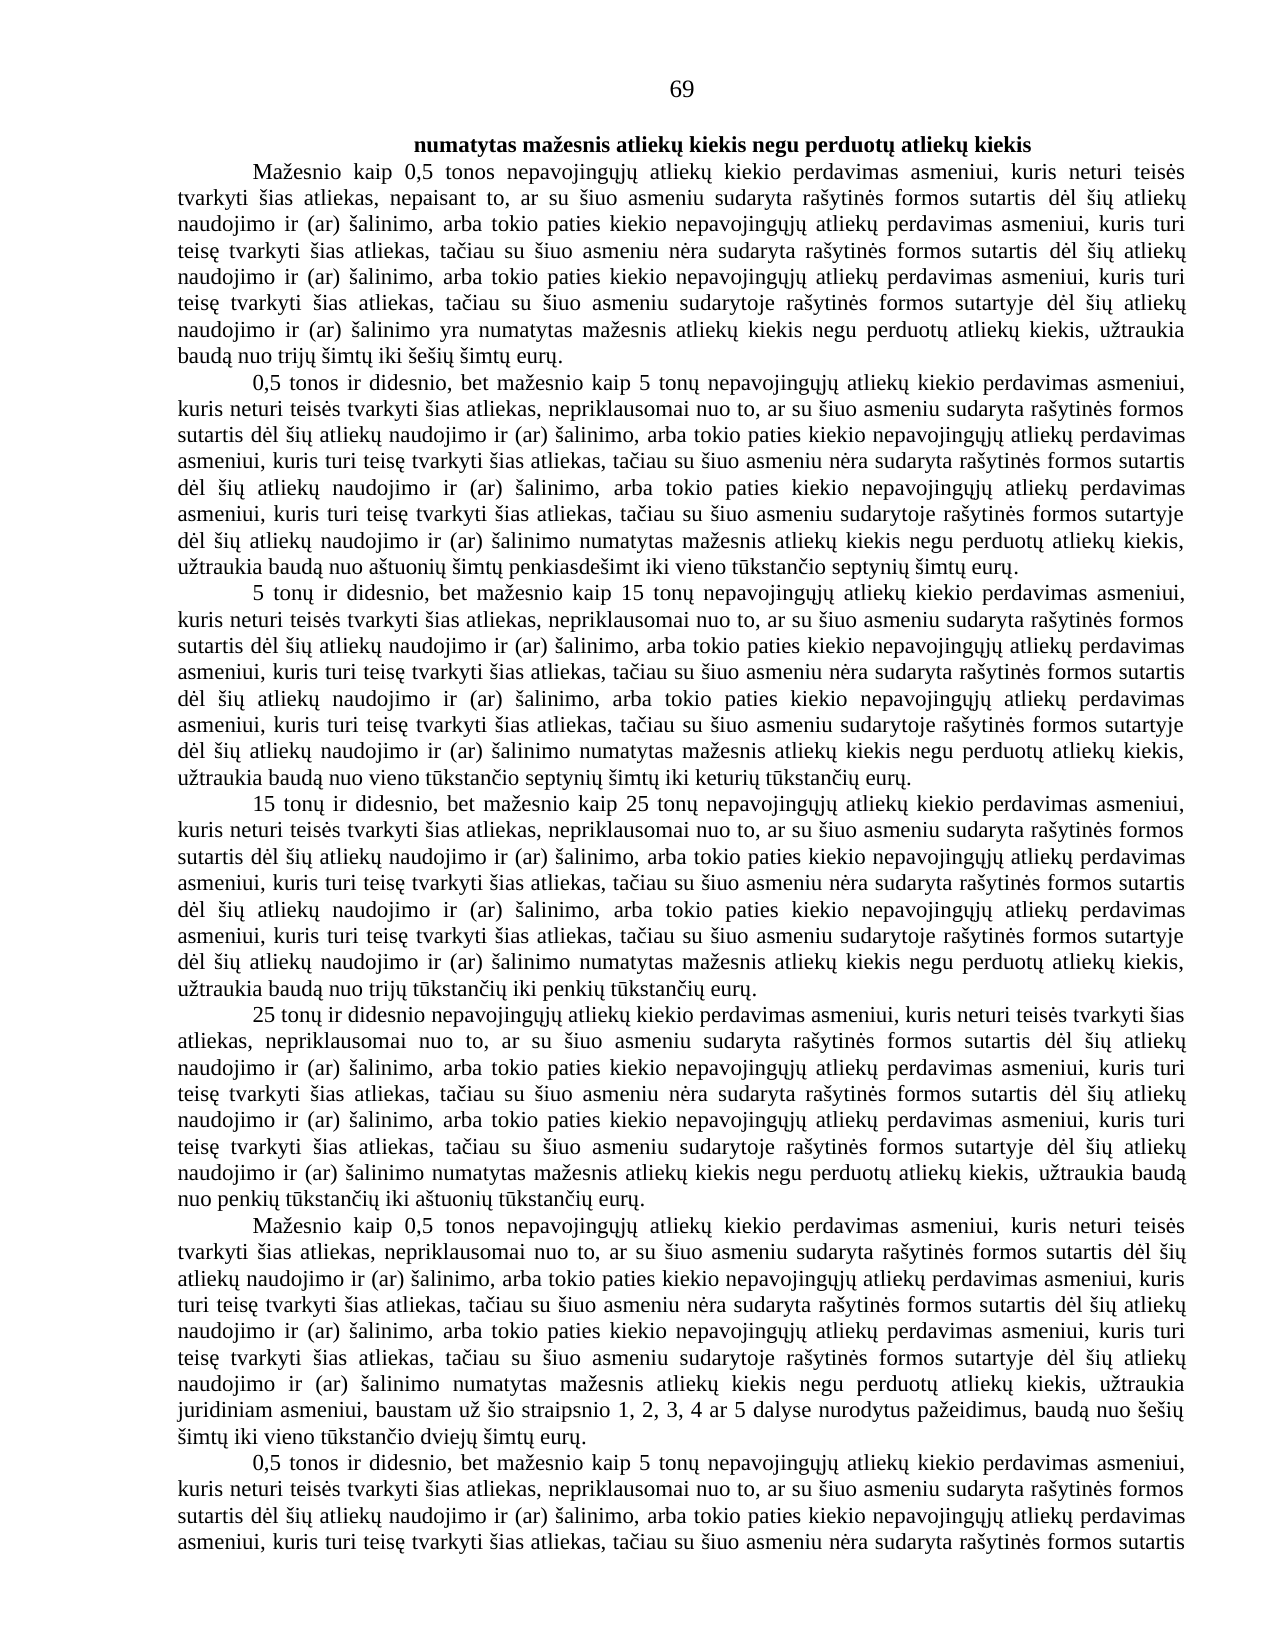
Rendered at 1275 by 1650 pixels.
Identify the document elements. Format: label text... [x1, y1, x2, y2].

text 5 tonų ir didesnio, bet mažesnio kaip 15 tonų nepavojingųjų atliekų kiekio perdavimas asmeniui, kuris neturi teisės tvarkyti šias atliekas, nepriklausomai nuo to, ar su šiuo asmeniu sudaryta rašytinės formos sutartis dėl šių atliekų naudojimo ir (ar) šalinimo, arba tokio paties kiekio nepavojingųjų atliekų perdavimas asmeniui, kuris turi teisę tvarkyti šias atliekas, tačiau su šiuo asmeniu nėra sudaryta rašytinės formos sutartis dėl šių atliekų naudojimo ir (ar) šalinimo, arba tokio paties kiekio nepavojingųjų atliekų perdavimas asmeniui, kuris turi teisę tvarkyti šias atliekas, tačiau su šiuo asmeniu sudarytoje rašytinės formos sutartyje dėl šių atliekų naudojimo ir (ar) šalinimo numatytas mažesnis atliekų kiekis negu perduotų atliekų kiekis, užtraukia baudą nuo vieno tūkstančio septynių šimtų iki keturių tūkstančių eurų. [177, 579, 1186, 790]
text 25 tonų ir didesnio nepavojingųjų atliekų kiekio perdavimas asmeniui, kuris neturi teisės tvarkyti šias atliekas, nepriklausomai nuo to, ar su šiuo asmeniu sudaryta rašytinės formos sutartis dėl šių atliekų naudojimo ir (ar) šalinimo, arba tokio paties kiekio nepavojingųjų atliekų perdavimas asmeniui, kuris turi teisę tvarkyti šias atliekas, tačiau su šiuo asmeniu nėra sudaryta rašytinės formos sutartis dėl šių atliekų naudojimo ir (ar) šalinimo, arba tokio paties kiekio nepavojingųjų atliekų perdavimas asmeniui, kuris turi teisę tvarkyti šias atliekas, tačiau su šiuo asmeniu sudarytoje rašytinės formos sutartyje dėl šių atliekų naudojimo ir (ar) šalinimo numatytas mažesnis atliekų kiekis negu perduotų atliekų kiekis, užtraukia baudą nuo penkių tūkstančių iki aštuonių tūkstančių eurų. [177, 1001, 1186, 1212]
text 0,5 tonos ir didesnio, bet mažesnio kaip 5 tonų nepavojingųjų atliekų kiekio perdavimas asmeniui, kuris neturi teisės tvarkyti šias atliekas, nepriklausomai nuo to, ar su šiuo asmeniu sudaryta rašytinės formos sutartis dėl šių atliekų naudojimo ir (ar) šalinimo, arba tokio paties kiekio nepavojingųjų atliekų perdavimas asmeniui, kuris turi teisę tvarkyti šias atliekas, tačiau su šiuo asmeniu nėra sudaryta rašytinės formos sutartis [177, 1449, 1186, 1554]
text 15 tonų ir didesnio, bet mažesnio kaip 25 tonų nepavojingųjų atliekų kiekio perdavimas asmeniui, kuris neturi teisės tvarkyti šias atliekas, nepriklausomai nuo to, ar su šiuo asmeniu sudaryta rašytinės formos sutartis dėl šių atliekų naudojimo ir (ar) šalinimo, arba tokio paties kiekio nepavojingųjų atliekų perdavimas asmeniui, kuris turi teisę tvarkyti šias atliekas, tačiau su šiuo asmeniu nėra sudaryta rašytinės formos sutartis dėl šių atliekų naudojimo ir (ar) šalinimo, arba tokio paties kiekio nepavojingųjų atliekų perdavimas asmeniui, kuris turi teisę tvarkyti šias atliekas, tačiau su šiuo asmeniu sudarytoje rašytinės formos sutartyje dėl šių atliekų naudojimo ir (ar) šalinimo numatytas mažesnis atliekų kiekis negu perduotų atliekų kiekis, užtraukia baudą nuo trijų tūkstančių iki penkių tūkstančių eurų. [177, 790, 1186, 1001]
text 0,5 tonos ir didesnio, bet mažesnio kaip 5 tonų nepavojingųjų atliekų kiekio perdavimas asmeniui, kuris neturi teisės tvarkyti šias atliekas, nepriklausomai nuo to, ar su šiuo asmeniu sudaryta rašytinės formos sutartis dėl šių atliekų naudojimo ir (ar) šalinimo, arba tokio paties kiekio nepavojingųjų atliekų perdavimas asmeniui, kuris turi teisę tvarkyti šias atliekas, tačiau su šiuo asmeniu nėra sudaryta rašytinės formos sutartis dėl šių atliekų naudojimo ir (ar) šalinimo, arba tokio paties kiekio nepavojingųjų atliekų perdavimas asmeniui, kuris turi teisę tvarkyti šias atliekas, tačiau su šiuo asmeniu sudarytoje rašytinės formos sutartyje dėl šių atliekų naudojimo ir (ar) šalinimo numatytas mažesnis atliekų kiekis negu perduotų atliekų kiekis, užtraukia baudą nuo aštuonių šimtų penkiasdešimt iki vieno tūkstančio septynių šimtų eurų. [177, 368, 1186, 579]
text Mažesnio kaip 0,5 tonos nepavojingųjų atliekų kiekio perdavimas asmeniui, kuris neturi teisės tvarkyti šias atliekas, nepaisant to, ar su šiuo asmeniu sudaryta rašytinės formos sutartis dėl šių atliekų naudojimo ir (ar) šalinimo, arba tokio paties kiekio nepavojingųjų atliekų perdavimas asmeniui, kuris turi teisę tvarkyti šias atliekas, tačiau su šiuo asmeniu nėra sudaryta rašytinės formos sutartis dėl šių atliekų naudojimo ir (ar) šalinimo, arba tokio paties kiekio nepavojingųjų atliekų perdavimas asmeniui, kuris turi teisę tvarkyti šias atliekas, tačiau su šiuo asmeniu sudarytoje rašytinės formos sutartyje dėl šių atliekų naudojimo ir (ar) šalinimo yra numatytas mažesnis atliekų kiekis negu perduotų atliekų kiekis, užtraukia baudą nuo trijų šimtų iki šešių šimtų eurų. [177, 158, 1186, 368]
text numatytas mažesnis atliekų kiekis negu perduotų atliekų kiekis [252, 131, 1186, 158]
text Mažesnio kaip 0,5 tonos nepavojingųjų atliekų kiekio perdavimas asmeniui, kuris neturi teisės tvarkyti šias atliekas, nepriklausomai nuo to, ar su šiuo asmeniu sudaryta rašytinės formos sutartis dėl šių atliekų naudojimo ir (ar) šalinimo, arba tokio paties kiekio nepavojingųjų atliekų perdavimas asmeniui, kuris turi teisę tvarkyti šias atliekas, tačiau su šiuo asmeniu nėra sudaryta rašytinės formos sutartis dėl šių atliekų naudojimo ir (ar) šalinimo, arba tokio paties kiekio nepavojingųjų atliekų perdavimas asmeniui, kuris turi teisę tvarkyti šias atliekas, tačiau su šiuo asmeniu sudarytoje rašytinės formos sutartyje dėl šių atliekų naudojimo ir (ar) šalinimo numatytas mažesnis atliekų kiekis negu perduotų atliekų kiekis, užtraukia juridiniam asmeniui, baustam už šio straipsnio 1, 2, 3, 4 ar 5 dalyse nurodytus pažeidimus, baudą nuo šešių šimtų iki vieno tūkstančio dviejų šimtų eurų. [177, 1212, 1186, 1449]
